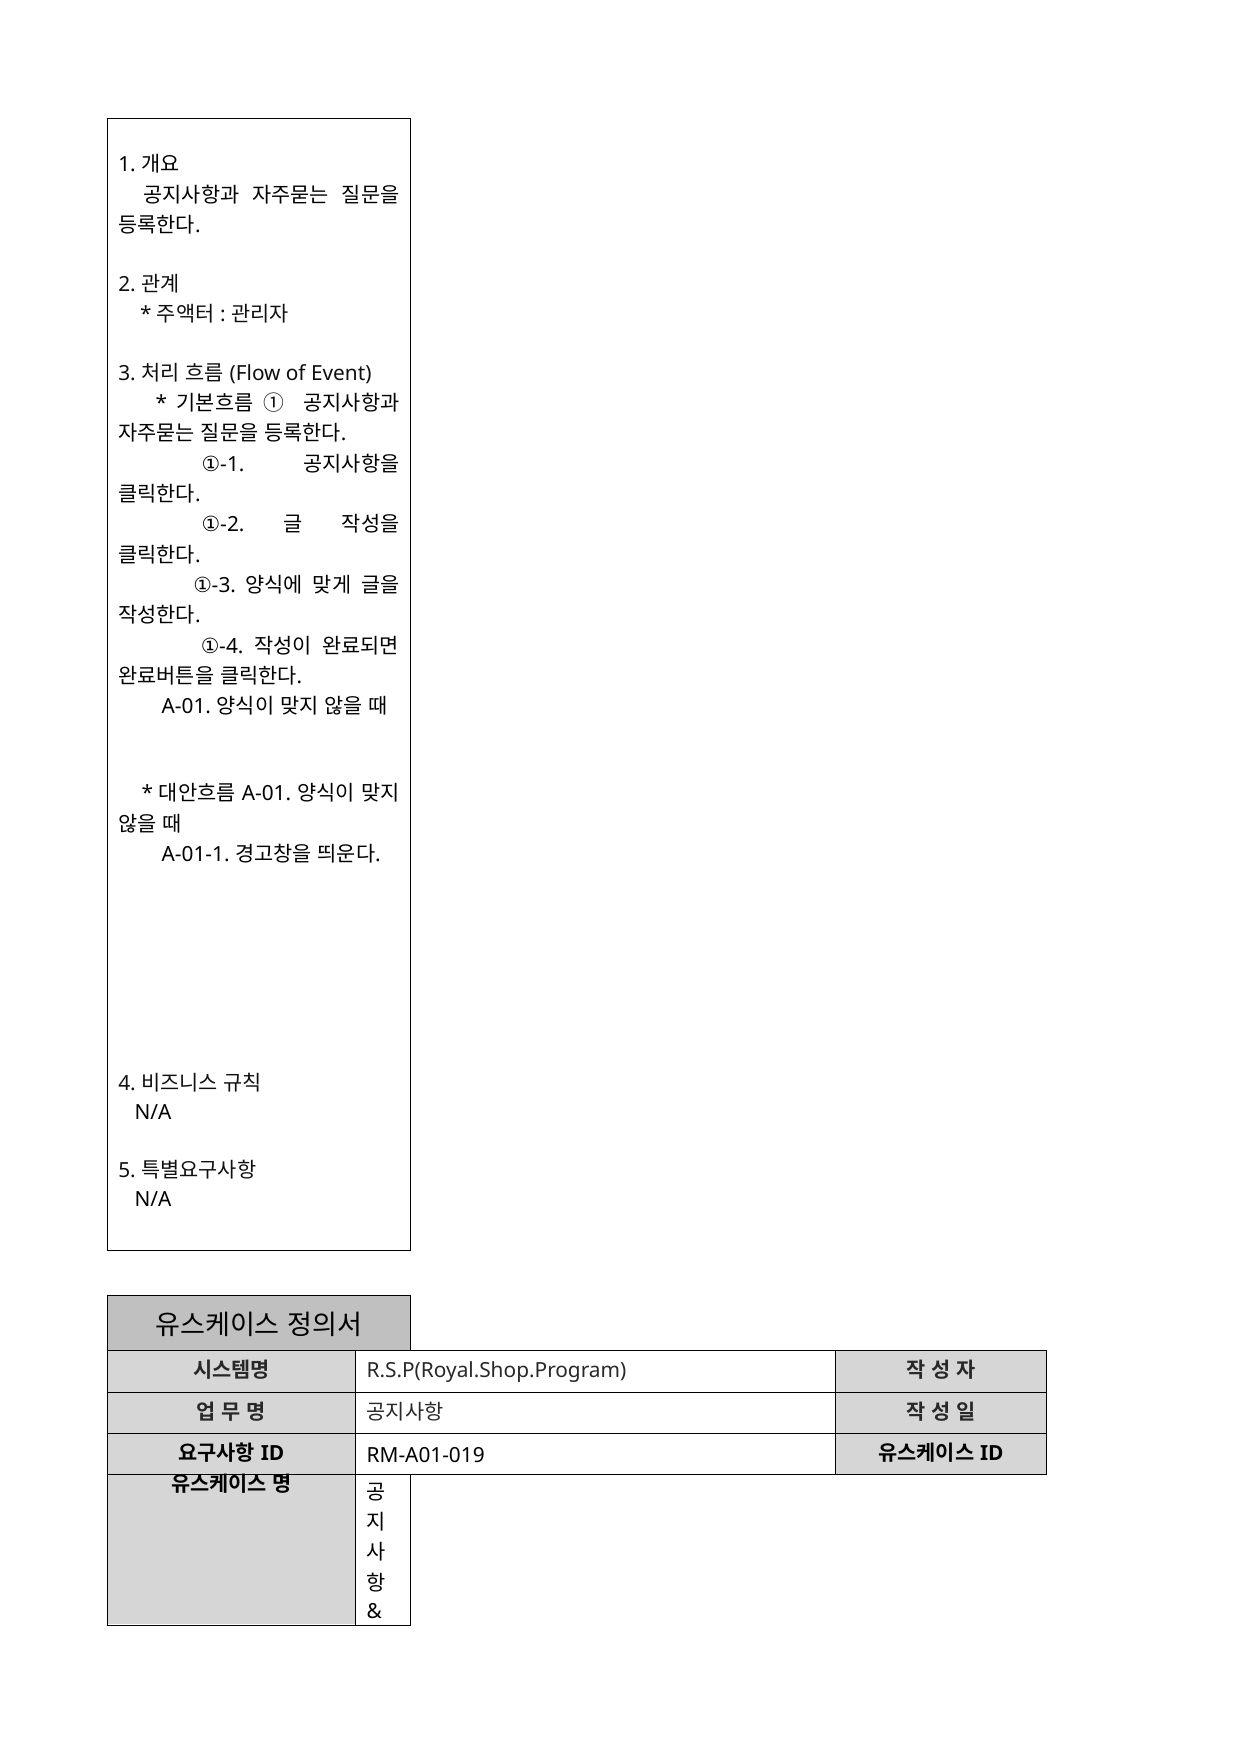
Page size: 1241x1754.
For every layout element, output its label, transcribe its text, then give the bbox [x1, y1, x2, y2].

table_cell 공지사항 [356, 1393, 835, 1433]
table_cell 요구사항 ID [108, 1434, 355, 1474]
table_cell 유스케이스 명 [108, 1475, 355, 1624]
table_cell 업 무 명 [108, 1393, 355, 1433]
table_cell 작 성 자 [836, 1351, 1046, 1392]
table_cell [411, 1475, 1046, 1624]
table_header 유스케이스 정의서 [108, 1296, 410, 1350]
table_cell RM-A01-019 [356, 1434, 835, 1474]
table_cell 공지사항 & [356, 1475, 410, 1624]
table_cell R.S.P(Royal.Shop.Program) [356, 1351, 835, 1392]
table_cell 유스케이스 ID [836, 1434, 1046, 1474]
table_cell [411, 118, 1046, 1250]
table_cell 1. 개요 공지사항과 자주묻는 질문을 등록한다. 2. 관계 * 주액터 : 관리자 3. 처리 흐름 (Flow of Event) * 기본흐름 ① 공지사항과 자주묻는 질문을 등록한다. ①-1. 공지사항을 클릭한다. ①-2. 글 작성을 클릭한다. ①-3. 양식에 맞게 글을 작성한다. ①-4. 작성이 완료되면 완료버튼을 클릭한다. A-01. 양식이 맞지 않을 때 * 대안흐름 A-01. 양식이 맞지 않을 때 A-01-1. 경고창을 띄운다. 4. 비즈니스 규칙 N/A 5. 특별요구사항 N/A [108, 119, 410, 1250]
table_cell 작 성 일 [836, 1393, 1046, 1433]
table_header [411, 1295, 1046, 1350]
table_cell 시스템명 [108, 1351, 355, 1392]
